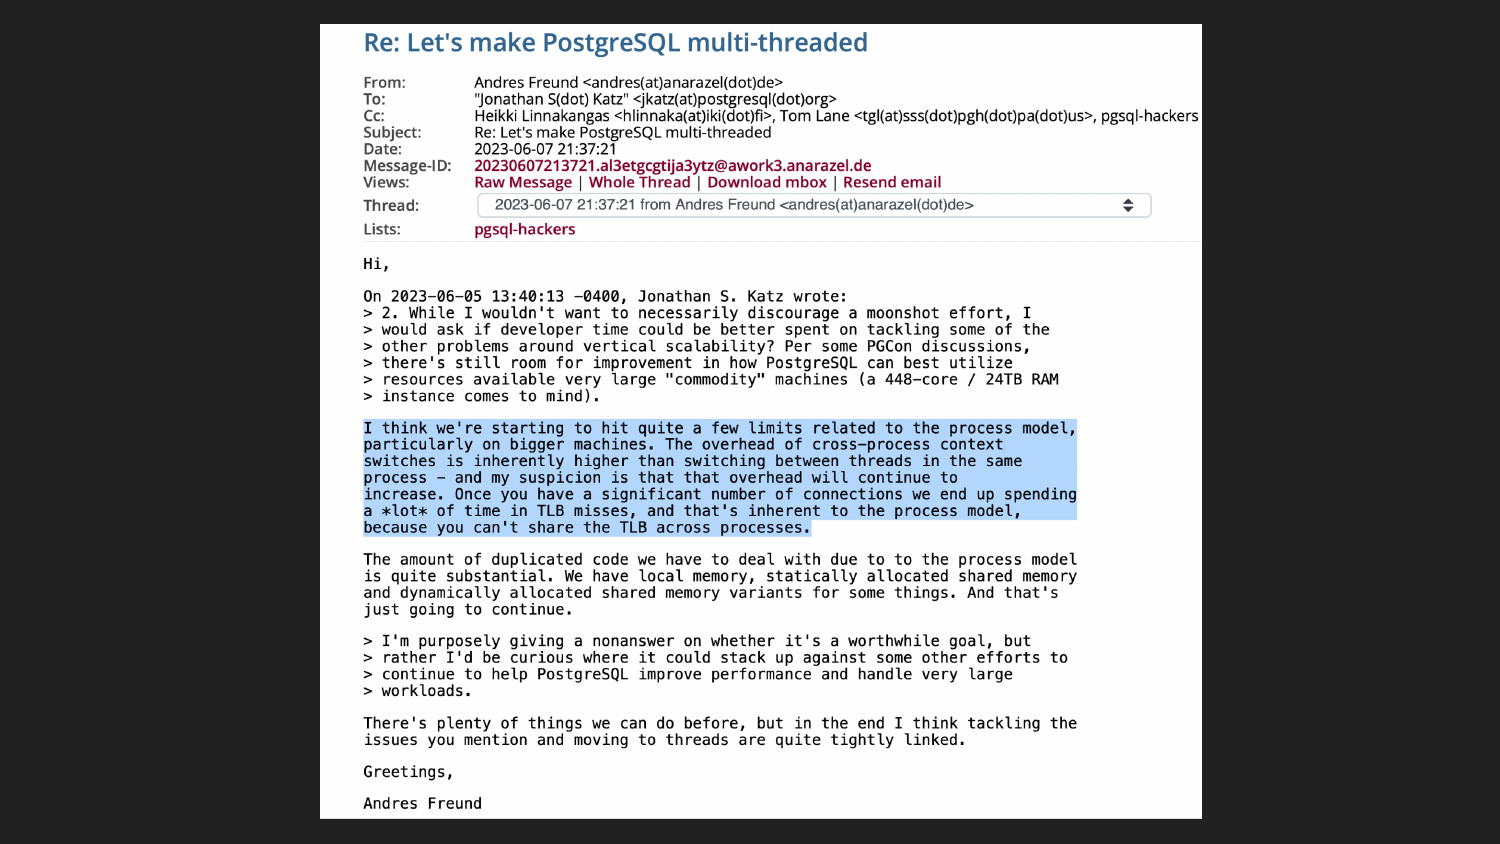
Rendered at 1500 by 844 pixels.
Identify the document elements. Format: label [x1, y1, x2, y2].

picture [320, 24, 1202, 819]
